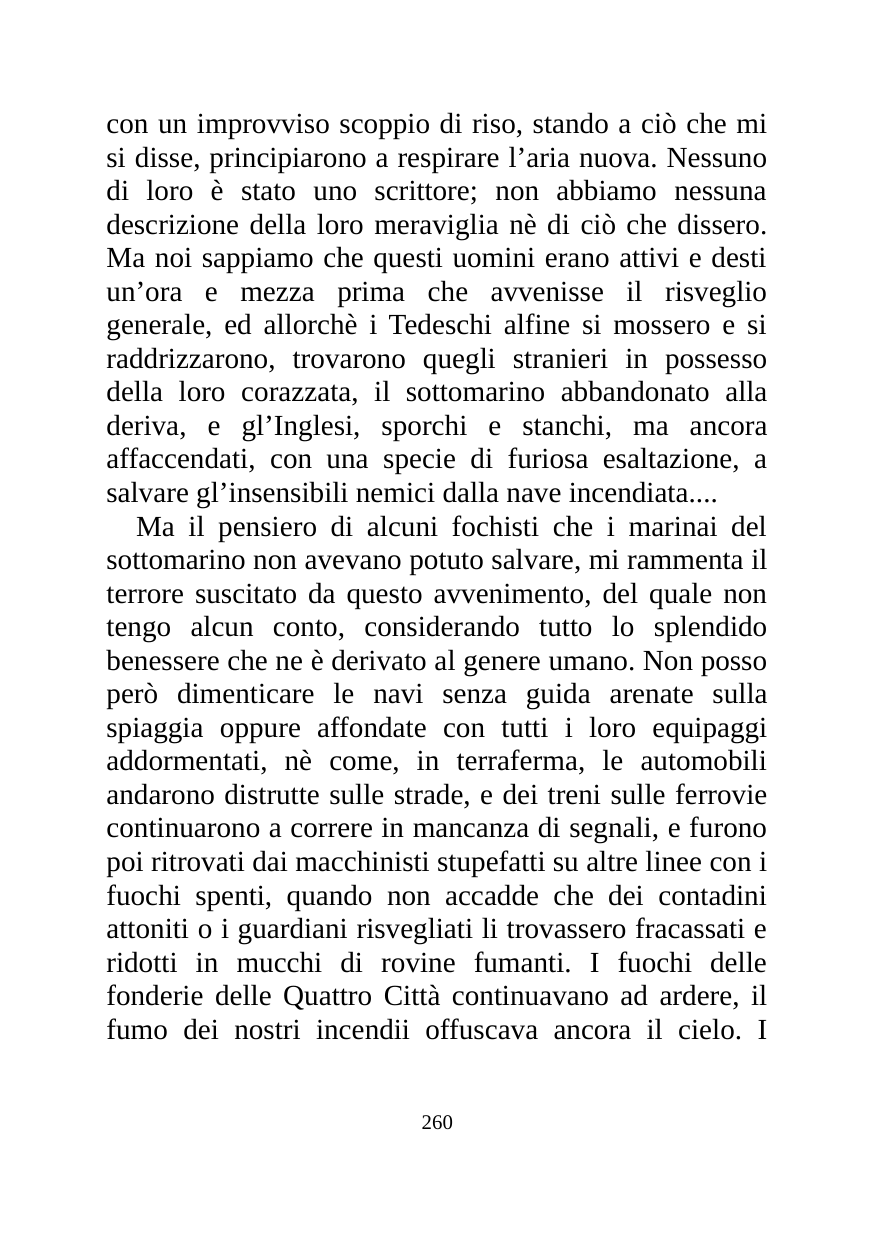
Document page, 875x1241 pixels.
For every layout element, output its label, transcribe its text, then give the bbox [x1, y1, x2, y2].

text con un improvviso scoppio di riso, stando a ciò che mi si disse, principiarono a respirare l’aria nuova. Nessuno di loro è stato uno scrittore; non abbiamo nessuna descrizione della loro meraviglia nè di ciò che dissero. Ma noi sappiamo che questi uomini erano attivi e desti un’ora e mezza prima che avvenisse il risveglio generale, ed allorchè i Tedeschi alfine si mossero e si raddrizzarono, trovarono quegli stranieri in possesso della loro corazzata, il sottomarino abbandonato alla deriva, e gl’Inglesi, sporchi e stanchi, ma ancora affaccendati, con una specie di furiosa esaltazione, a salvare gl’insensibili nemici dalla nave incendiata.... [106, 106, 768, 509]
text Ma il pensiero di alcuni fochisti che i marinai del sottomarino non avevano potuto salvare, mi rammenta il terrore suscitato da questo avvenimento, del quale non tengo alcun conto, considerando tutto lo splendido benessere che ne è derivato al genere umano. Non posso però dimenticare le navi senza guida arenate sulla spiaggia oppure affondate con tutti i loro equipaggi addormentati, nè come, in terraferma, le automobili andarono distrutte sulle strade, e dei treni sulle ferrovie continuarono a correre in mancanza di segnali, e furono poi ritrovati dai macchinisti stupefatti su altre linee con i fuochi spenti, quando non accadde che dei contadini attoniti o i guardiani risvegliati li trovassero fracassati e ridotti in mucchi di rovine fumanti. I fuochi delle fonderie delle Quattro Città continuavano ad ardere, il fumo dei nostri incendii offuscava ancora il cielo. I [106, 509, 768, 1045]
